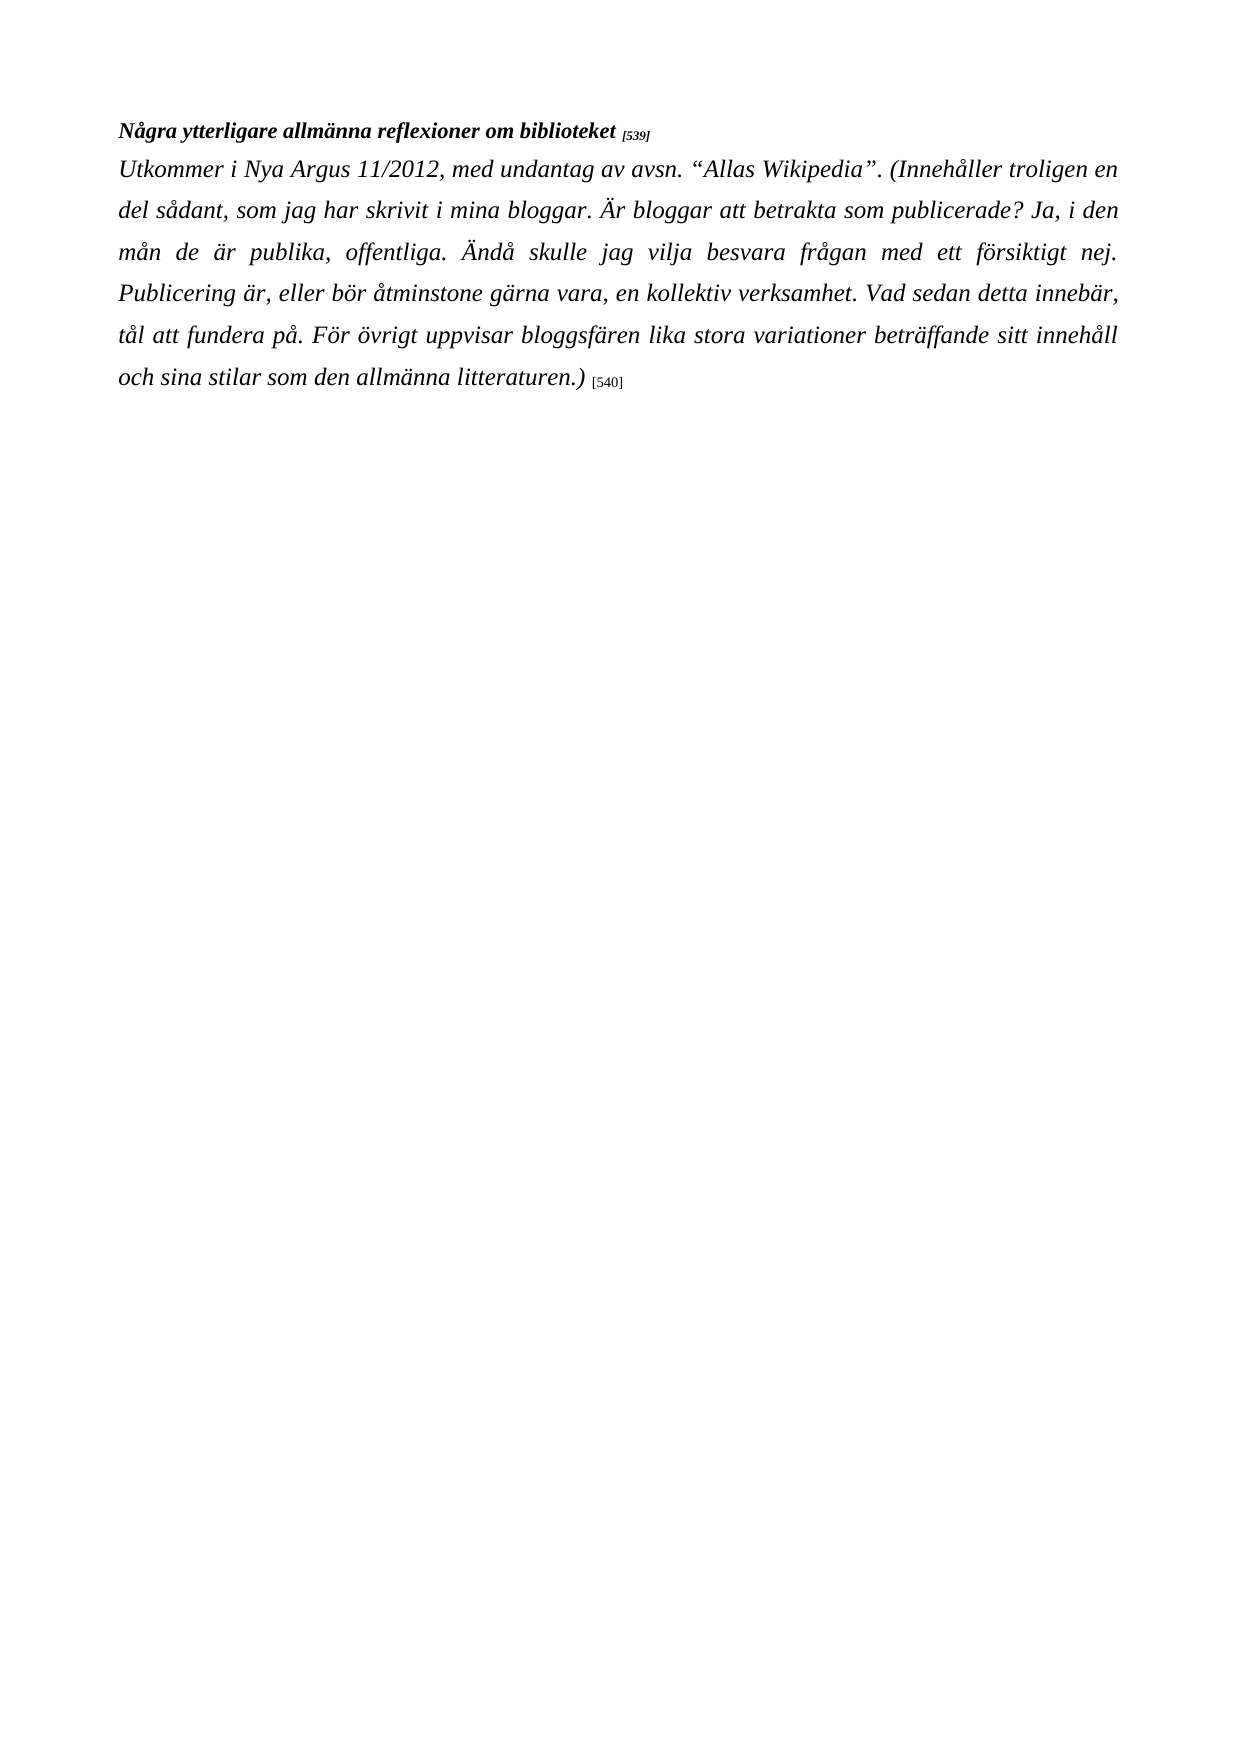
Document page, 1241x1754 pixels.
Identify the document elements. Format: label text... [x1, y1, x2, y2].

text Utkommer i Nya Argus 11/2012, med undantag av avsn. “Allas Wikipedia”. (Innehåller troligen en del sådant, som jag har skrivit i mina bloggar. Är bloggar att betrakta som publicerade? Ja, i den mån de är publika, offentliga. Ändå skulle jag vilja besvara frågan med ett försiktigt nej. Publicering är, eller bör åtminstone gärna vara, en kollektiv verksamhet. Vad sedan detta innebär, tål att fundera på. För övrigt uppvisar bloggsfären lika stora variationer beträffande sitt innehåll och sina stilar som den allmänna litteraturen.) [540] [118, 155, 1122, 390]
subtitle Några ytterligare allmänna reflexioner om biblioteket [539] [118, 118, 1122, 143]
